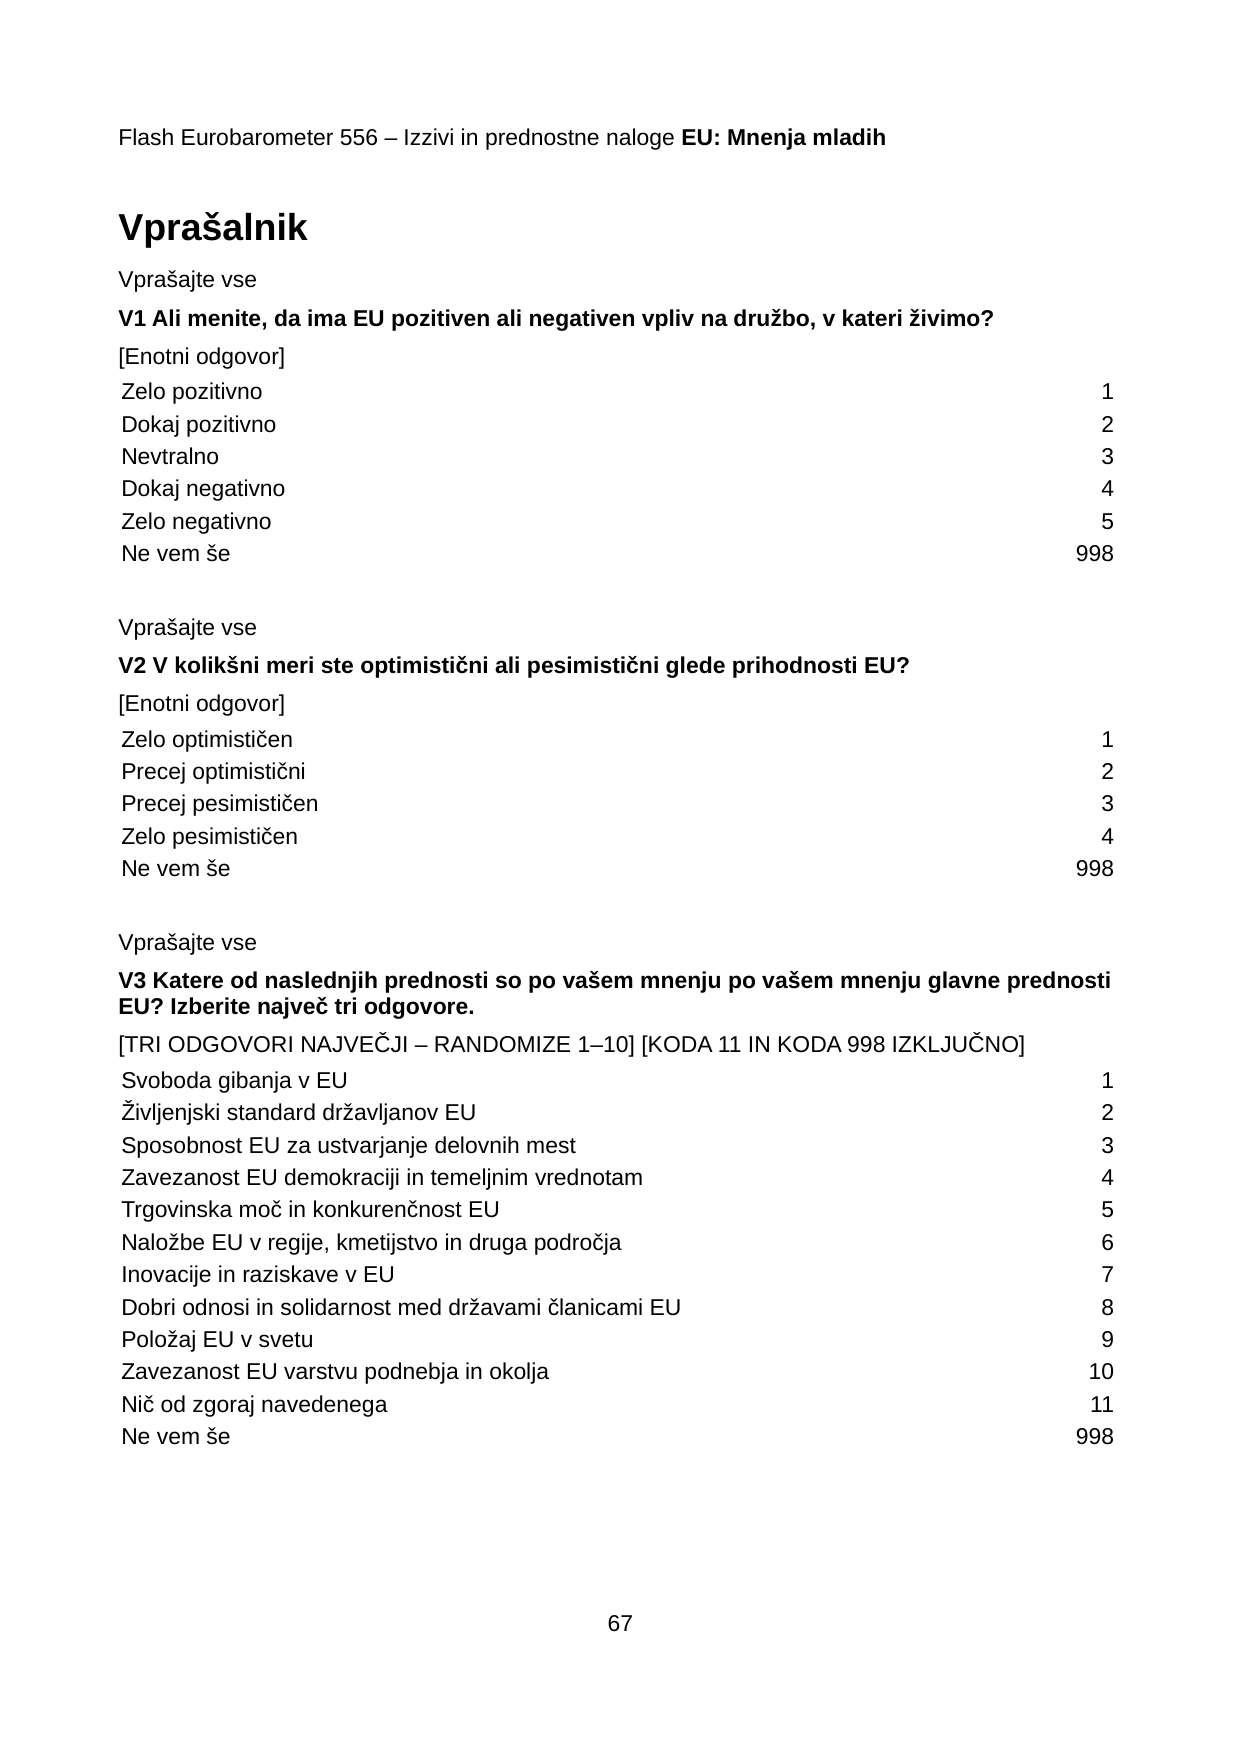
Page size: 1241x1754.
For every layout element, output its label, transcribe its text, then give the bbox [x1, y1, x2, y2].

table_cell Trgovinska moč in konkurenčnost EU [118, 1193, 1004, 1226]
text V1 Ali menite, da ima EU pozitiven ali negativen vpliv na družbo, v kateri živimo? [118, 305, 1122, 331]
table_cell Nič od zgoraj navedenega [118, 1388, 1004, 1420]
table_cell 9 [1004, 1323, 1117, 1355]
table_header Svoboda gibanja v EU [118, 1064, 1004, 1096]
text Vprašajte vse [118, 929, 1122, 955]
table_cell 4 [1004, 1161, 1117, 1193]
table_cell 998 [1004, 537, 1117, 569]
table_cell Precej pesimističen [118, 787, 1004, 820]
table_cell Naložbe EU v regije, kmetijstvo in druga področja [118, 1226, 1004, 1258]
table_cell 5 [1004, 505, 1117, 537]
table_cell Dokaj negativno [118, 473, 1004, 505]
text Vprašajte vse [118, 614, 1122, 640]
table_header 1 [1004, 1064, 1117, 1096]
table_cell Položaj EU v svetu [118, 1323, 1004, 1355]
table_cell Zavezanost EU varstvu podnebja in okolja [118, 1355, 1004, 1388]
table_cell Precej optimistični [118, 755, 1004, 787]
table_cell Ne vem še [118, 852, 1004, 884]
table_cell 2 [1004, 755, 1117, 787]
table_cell 998 [1004, 1420, 1117, 1452]
table_header 1 [1004, 723, 1117, 755]
text [TRI ODGOVORI NAJVEČJI – RANDOMIZE 1–10] [KODA 11 IN KODA 998 IZKLJUČNO] [118, 1031, 1122, 1058]
table_cell Zelo pesimističen [118, 820, 1004, 852]
table_cell 5 [1004, 1193, 1117, 1226]
text V3 Katere od naslednjih prednosti so po vašem mnenju po vašem mnenju glavne prednosti EU? Izberite največ tri odgovore. [118, 967, 1122, 1019]
table_header Zelo pozitivno [118, 375, 1004, 408]
table_cell 8 [1004, 1291, 1117, 1323]
table_cell 11 [1004, 1388, 1117, 1420]
table_cell 3 [1004, 440, 1117, 472]
table_cell 4 [1004, 473, 1117, 505]
table_header Zelo optimističen [118, 723, 1004, 755]
table_cell Življenjski standard državljanov EU [118, 1096, 1004, 1128]
subtitle Vprašalnik [118, 205, 1122, 248]
table_cell 7 [1004, 1258, 1117, 1291]
table_header 1 [1004, 375, 1117, 408]
text [Enotni odgovor] [118, 343, 1122, 369]
table_cell Nevtralno [118, 440, 1004, 472]
table_cell Inovacije in raziskave v EU [118, 1258, 1004, 1291]
table_cell 6 [1004, 1226, 1117, 1258]
table_cell Zavezanost EU demokraciji in temeljnim vrednotam [118, 1161, 1004, 1193]
table_cell 10 [1004, 1355, 1117, 1388]
table_cell Ne vem še [118, 537, 1004, 569]
table_cell Ne vem še [118, 1420, 1004, 1452]
table_cell 3 [1004, 787, 1117, 820]
table_cell 4 [1004, 820, 1117, 852]
table_cell 998 [1004, 852, 1117, 884]
table_cell Dokaj pozitivno [118, 408, 1004, 440]
table_cell Zelo negativno [118, 505, 1004, 537]
text Vprašajte vse [118, 266, 1122, 293]
text V2 V kolikšni meri ste optimistični ali pesimistični glede prihodnosti EU? [118, 652, 1122, 678]
table_cell 2 [1004, 1096, 1117, 1128]
table_cell Sposobnost EU za ustvarjanje delovnih mest [118, 1129, 1004, 1161]
table_cell 3 [1004, 1129, 1117, 1161]
table_cell 2 [1004, 408, 1117, 440]
table_cell Dobri odnosi in solidarnost med državami članicami EU [118, 1291, 1004, 1323]
text [Enotni odgovor] [118, 690, 1122, 717]
